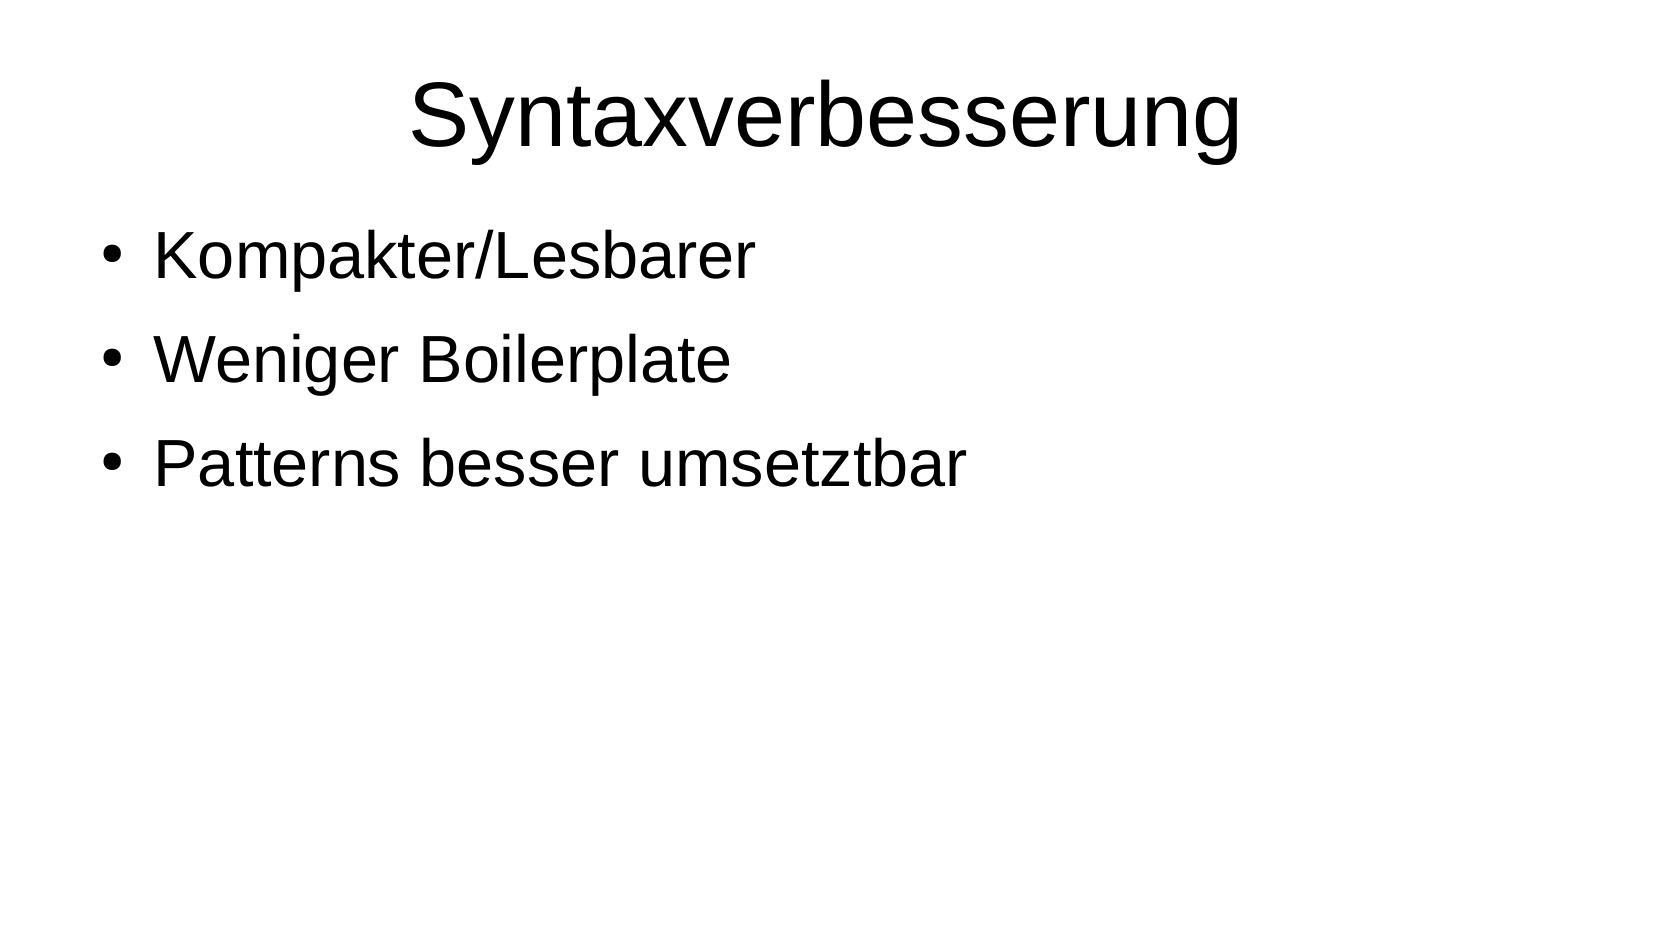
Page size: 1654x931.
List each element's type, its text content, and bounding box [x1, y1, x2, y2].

title Syntaxverbesserung [82, 37, 1571, 193]
list Kompakter/Lesbarer Weniger Boilerplate Patterns besser umsetztbar [82, 217, 1571, 758]
